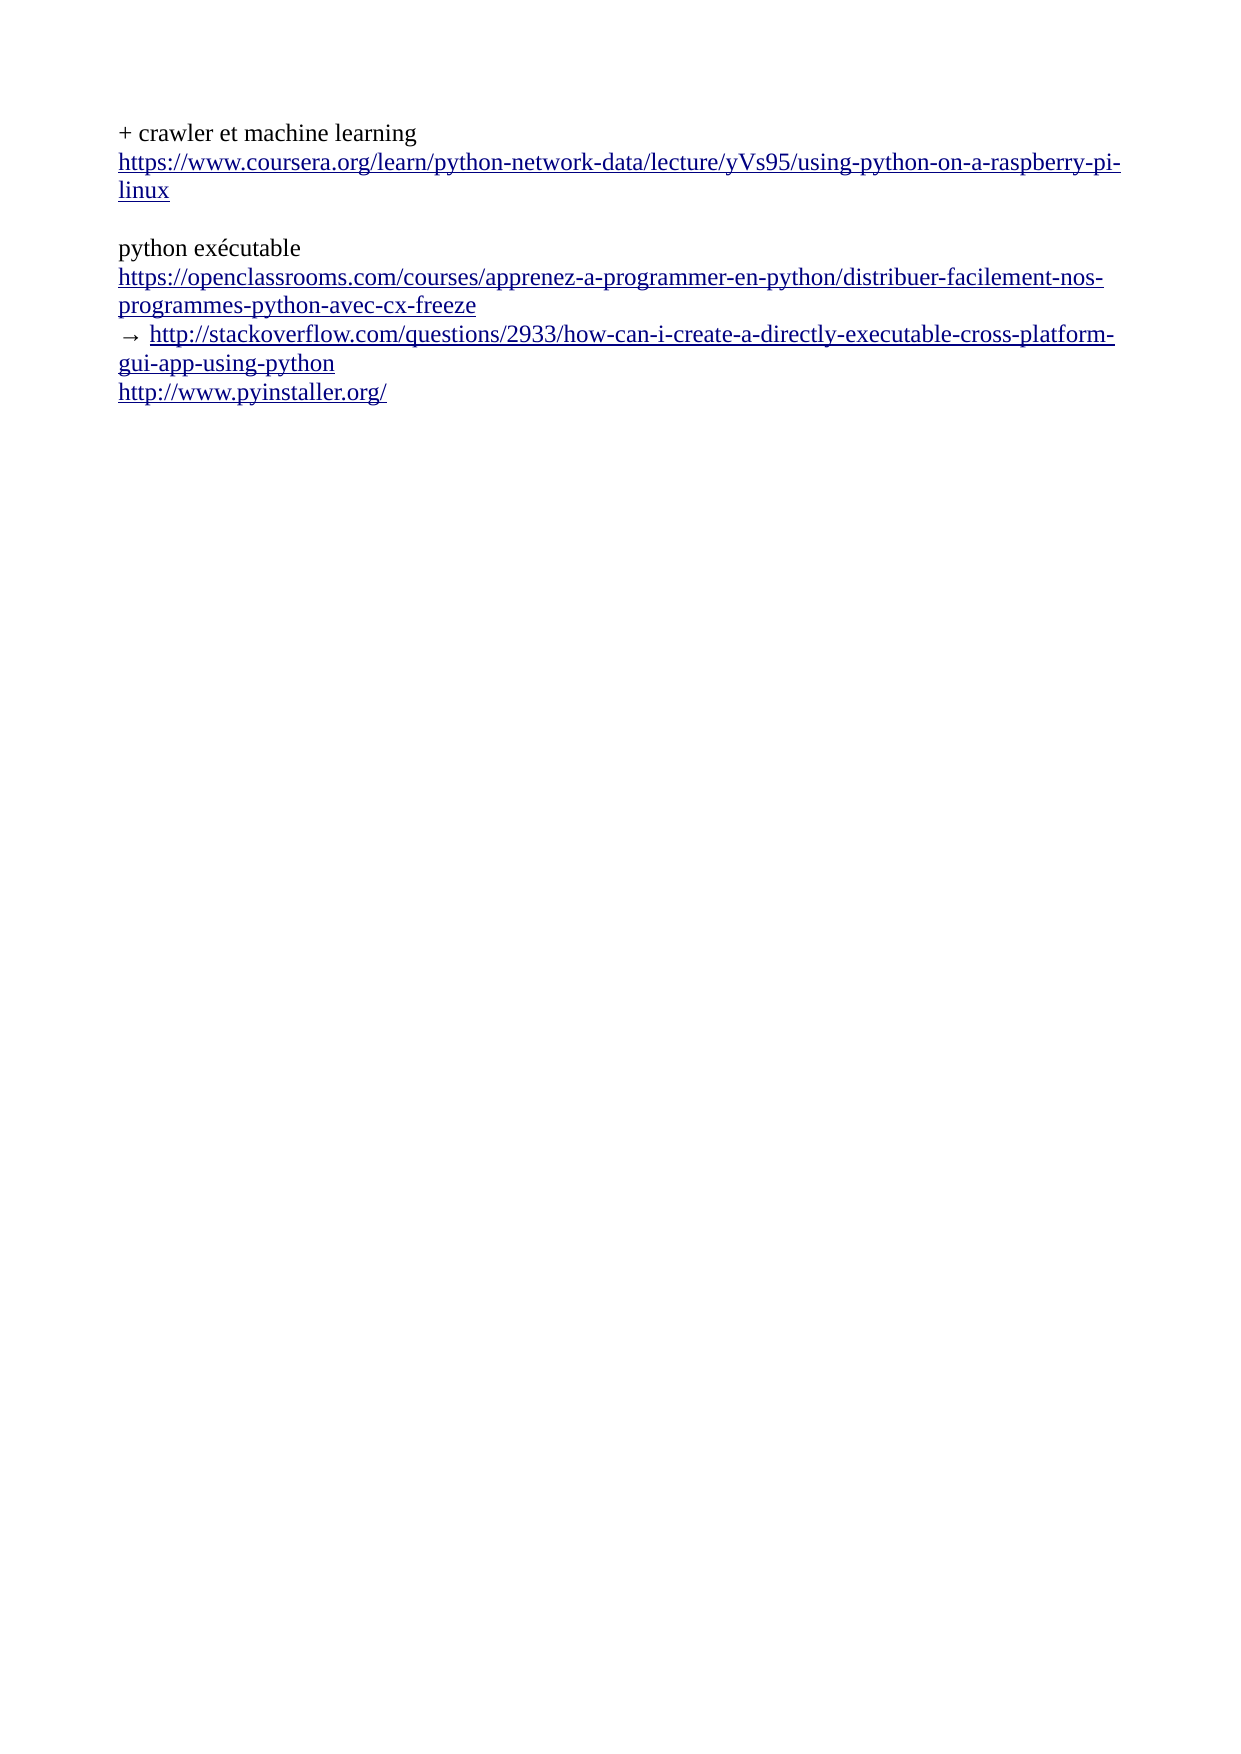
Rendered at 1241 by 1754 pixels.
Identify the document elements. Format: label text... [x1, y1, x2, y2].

text python exécutable [118, 233, 1122, 262]
text https://openclassrooms.com/courses/apprenez-a-programmer-en-python/distribuer-facilement-nos-programmes-python-avec-cx-freeze [118, 262, 1122, 319]
text http://www.pyinstaller.org/ [118, 377, 1122, 406]
text + crawler et machine learning [118, 118, 1122, 147]
text https://www.coursera.org/learn/python-network-data/lecture/yVs95/using-python-on-a-raspberry-pi-linux [118, 147, 1122, 204]
text → http://stackoverflow.com/questions/2933/how-can-i-create-a-directly-executable-cross-platform-gui-app-using-python [118, 319, 1122, 377]
